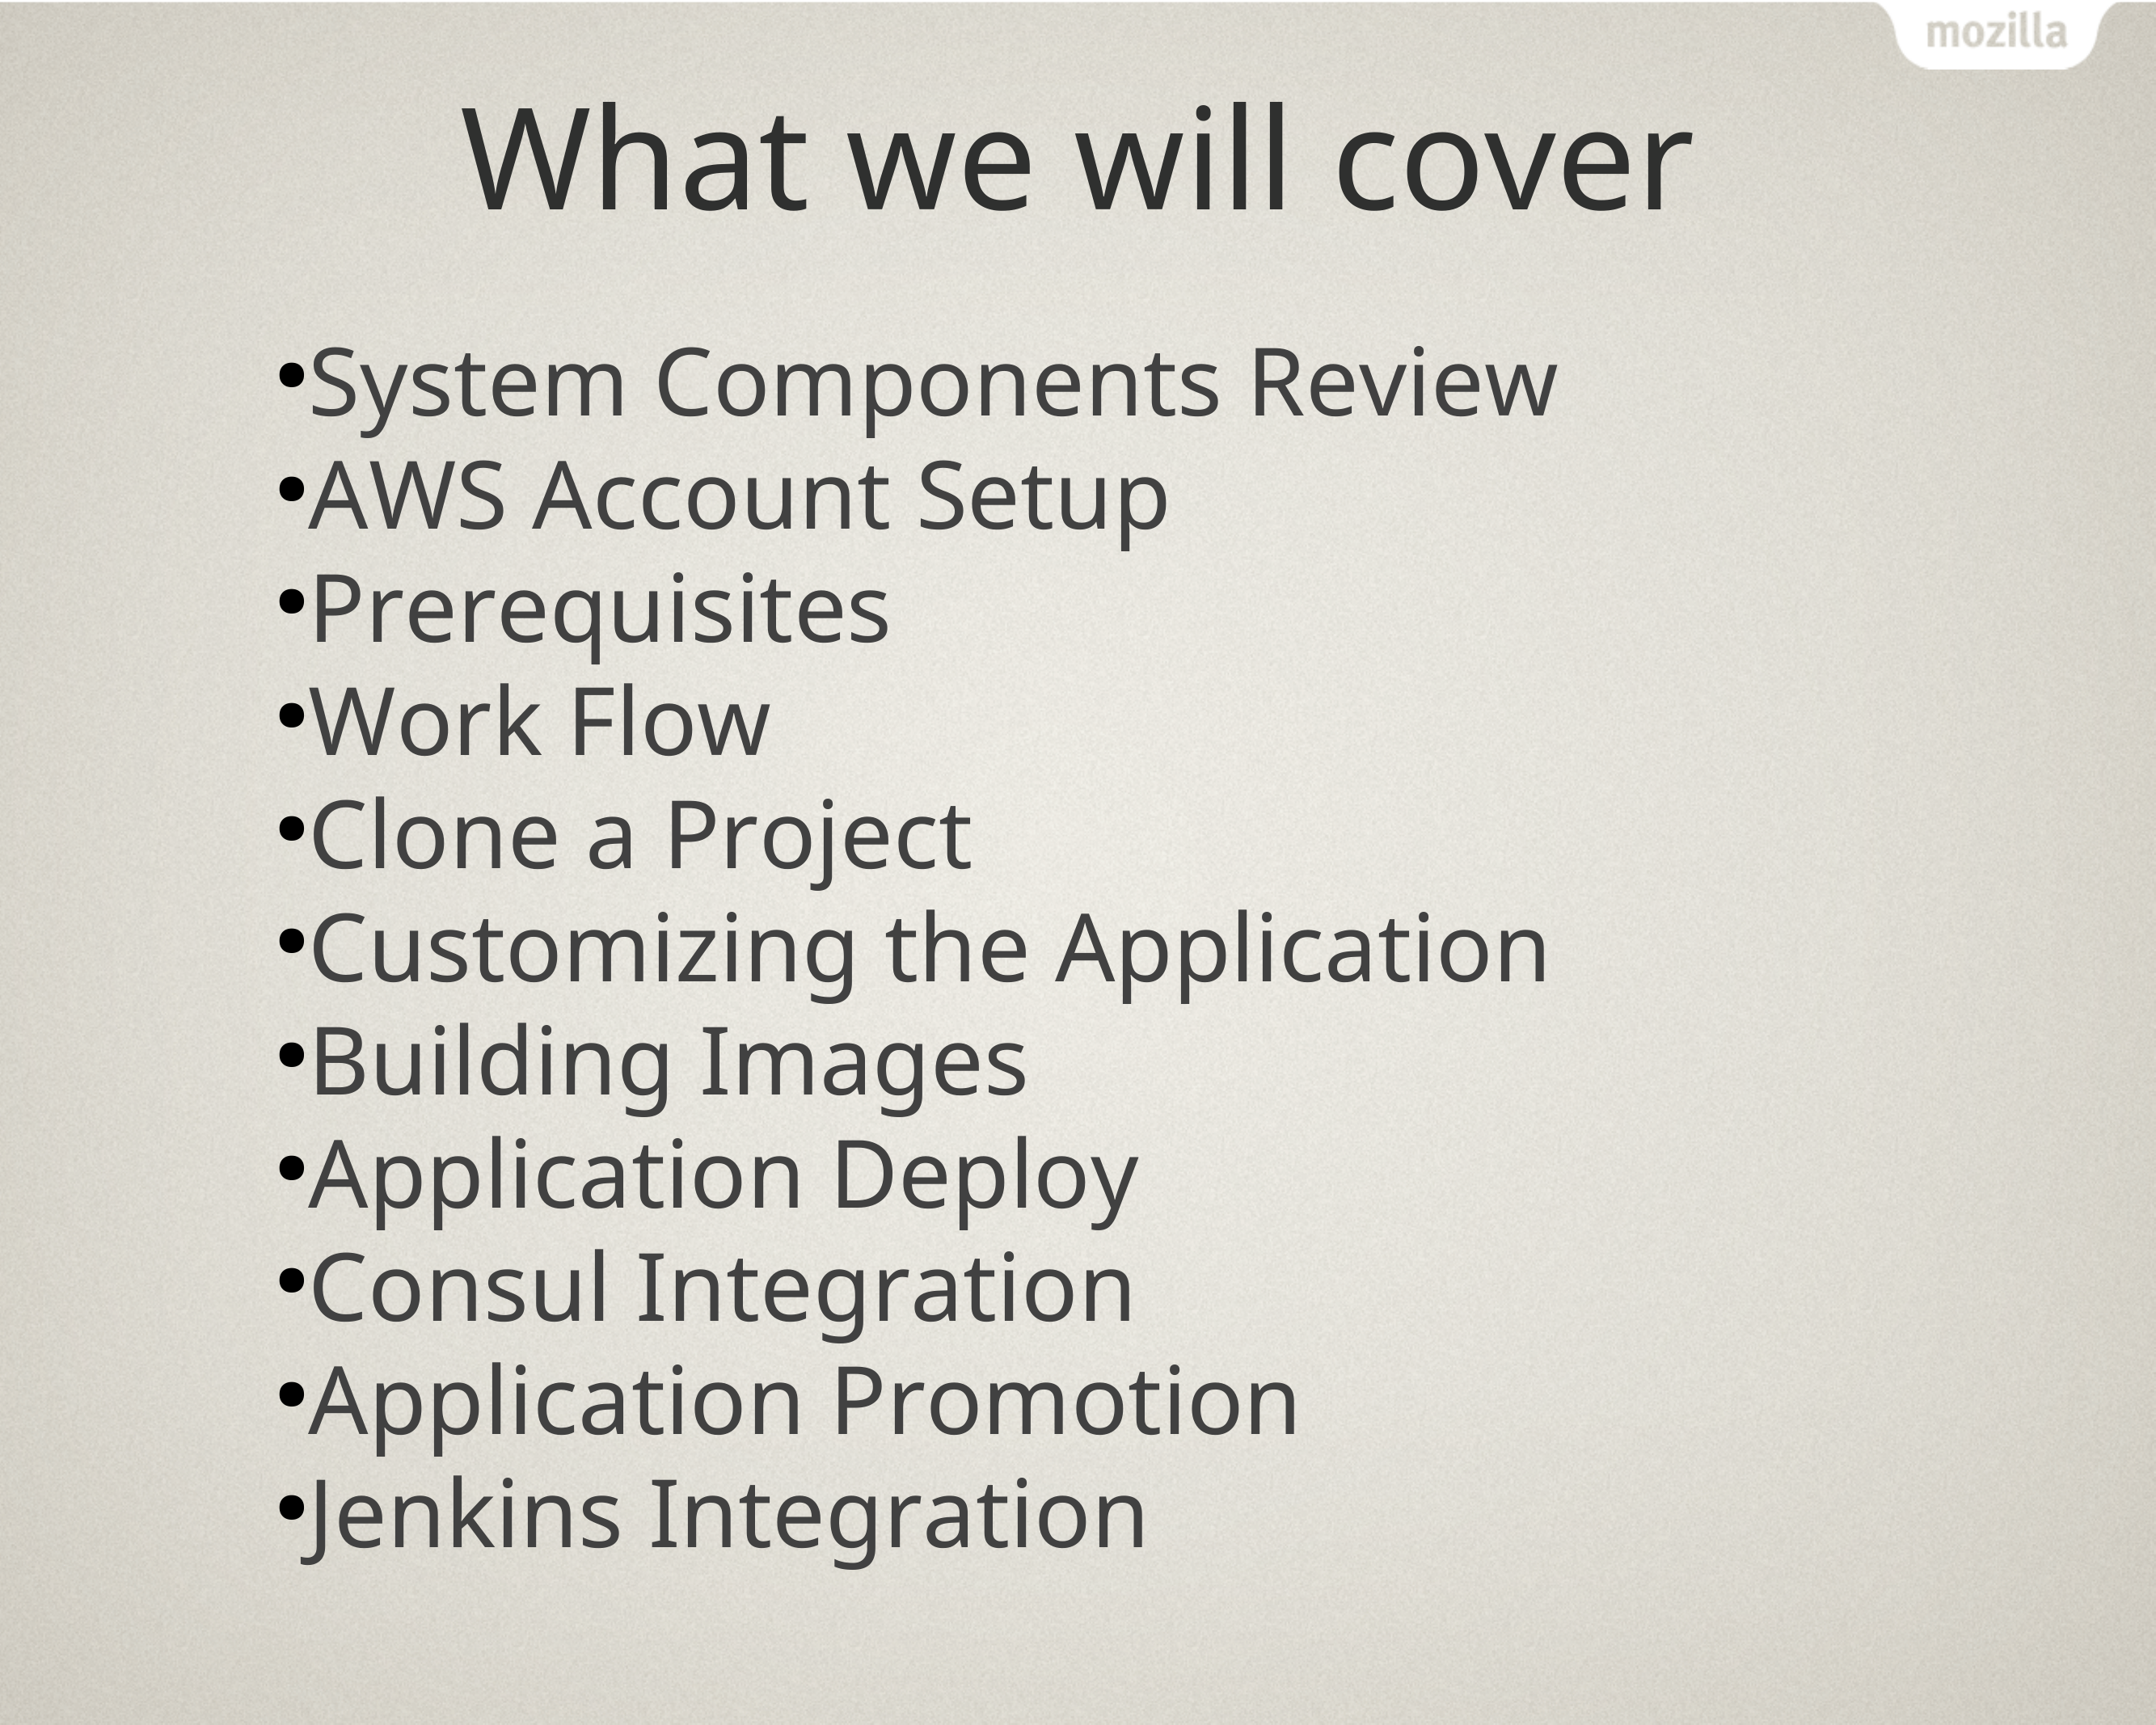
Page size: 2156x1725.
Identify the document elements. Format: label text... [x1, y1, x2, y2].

title What we will cover [58, 38, 2097, 268]
picture [0, 0, 2156, 1725]
text_box System Components Review AWS Account Setup Prerequisites Work Flow Clone a Project Customizing the Application Building Images Application Deploy Consul Integration Application Promotion Jenkins Integration [263, 315, 1666, 1573]
